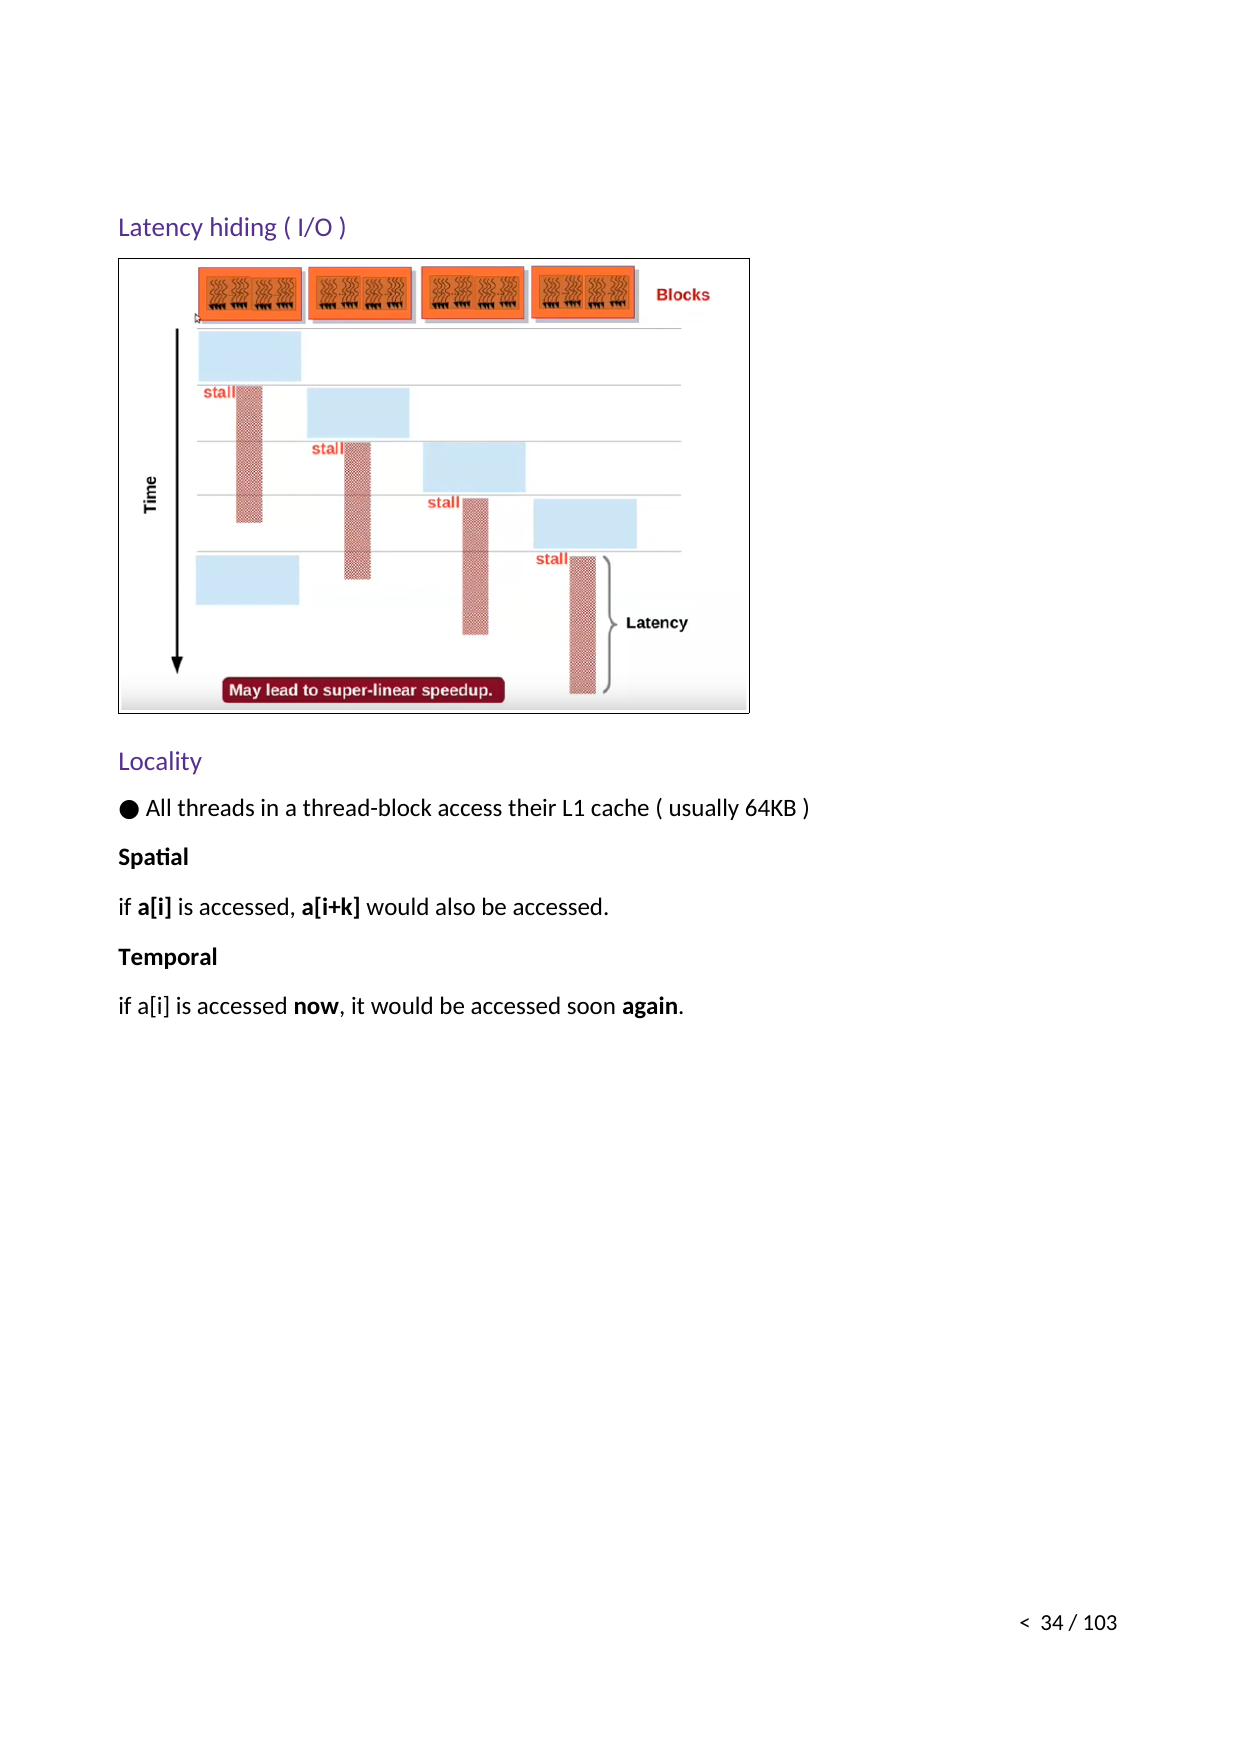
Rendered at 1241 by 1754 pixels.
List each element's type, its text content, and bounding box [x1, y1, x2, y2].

subtitle Latency hiding ( I/O ) [118, 210, 1122, 243]
text if a[i] is accessed now, it would be accessed soon again. [118, 990, 1122, 1021]
text Temporal [118, 941, 1122, 971]
text ● All threads in a thread-block access their L1 cache ( usually 64KB ) [118, 792, 1122, 822]
picture [121, 260, 747, 710]
text Spatial [118, 842, 1122, 872]
text if a[i] is accessed, a[i+k] would also be accessed. [118, 891, 1122, 922]
subtitle Locality [118, 744, 1122, 777]
